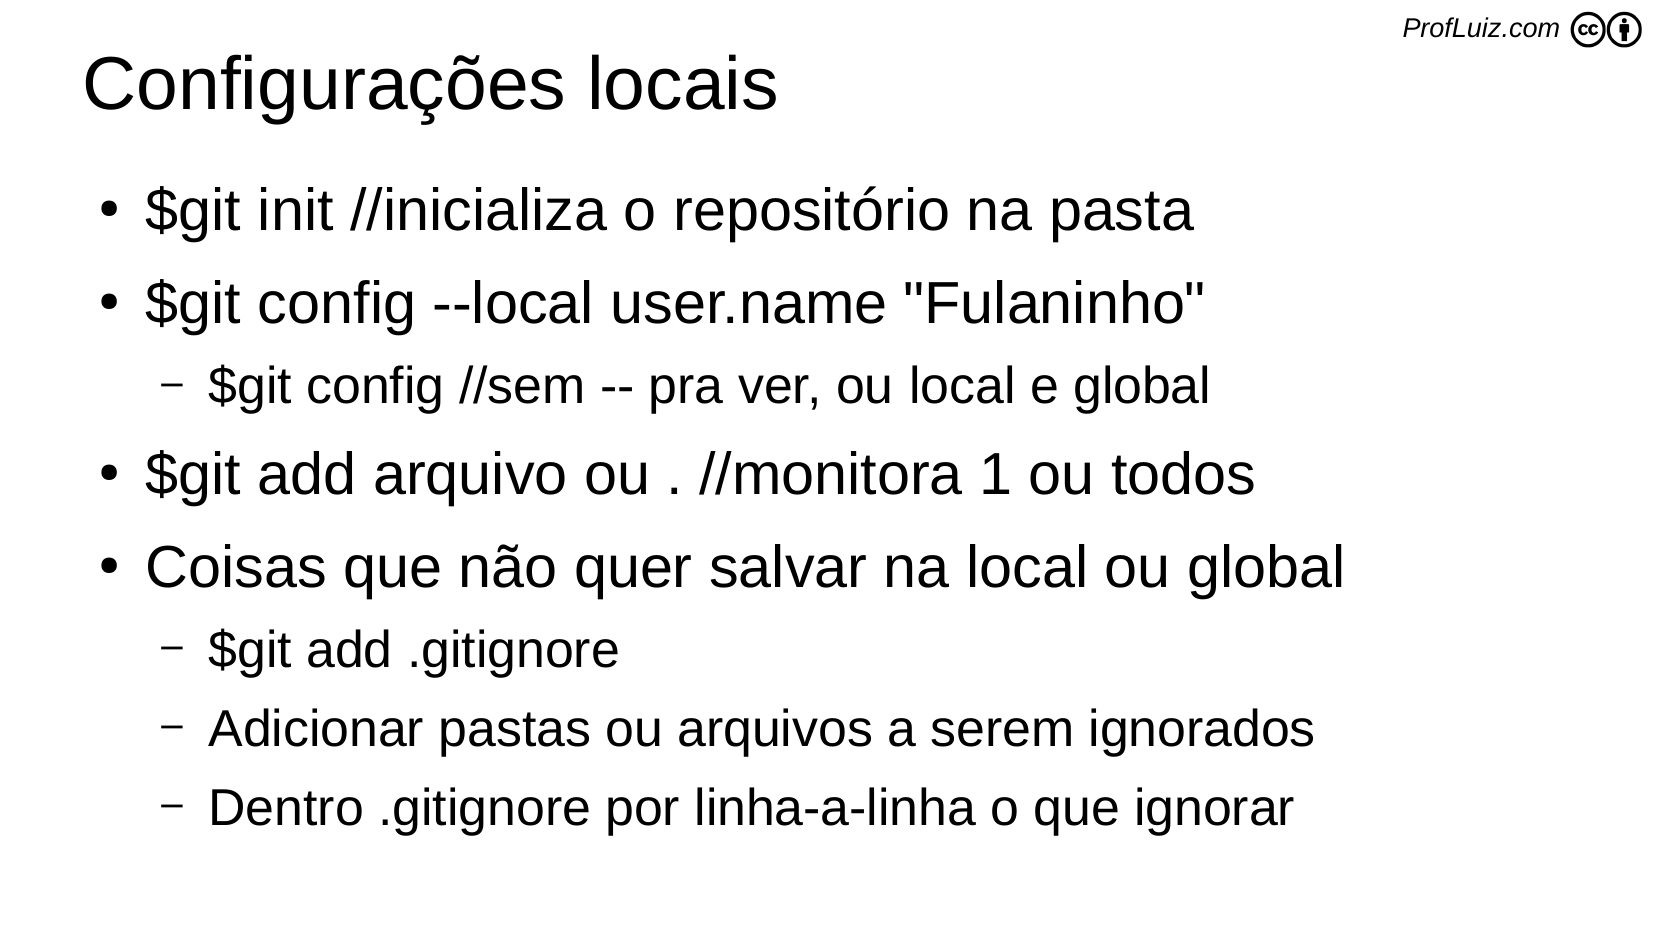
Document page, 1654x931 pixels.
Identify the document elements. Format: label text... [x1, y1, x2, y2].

picture [1570, 11, 1642, 48]
list $git init //inicializa o repositório na pasta $git config --local user.name "Fulaninho" $git config //sem -- pra ver, ou local e global $git add arquivo ou . //monitora 1 ou todos Coisas que não quer salvar na local ou global $git add .gitignore Adicionar pastas ou arquivos a serem ignorados Dentro .gitignore por linha-a-linha o que ignorar [82, 177, 1571, 839]
title Configurações locais [82, 37, 1571, 130]
